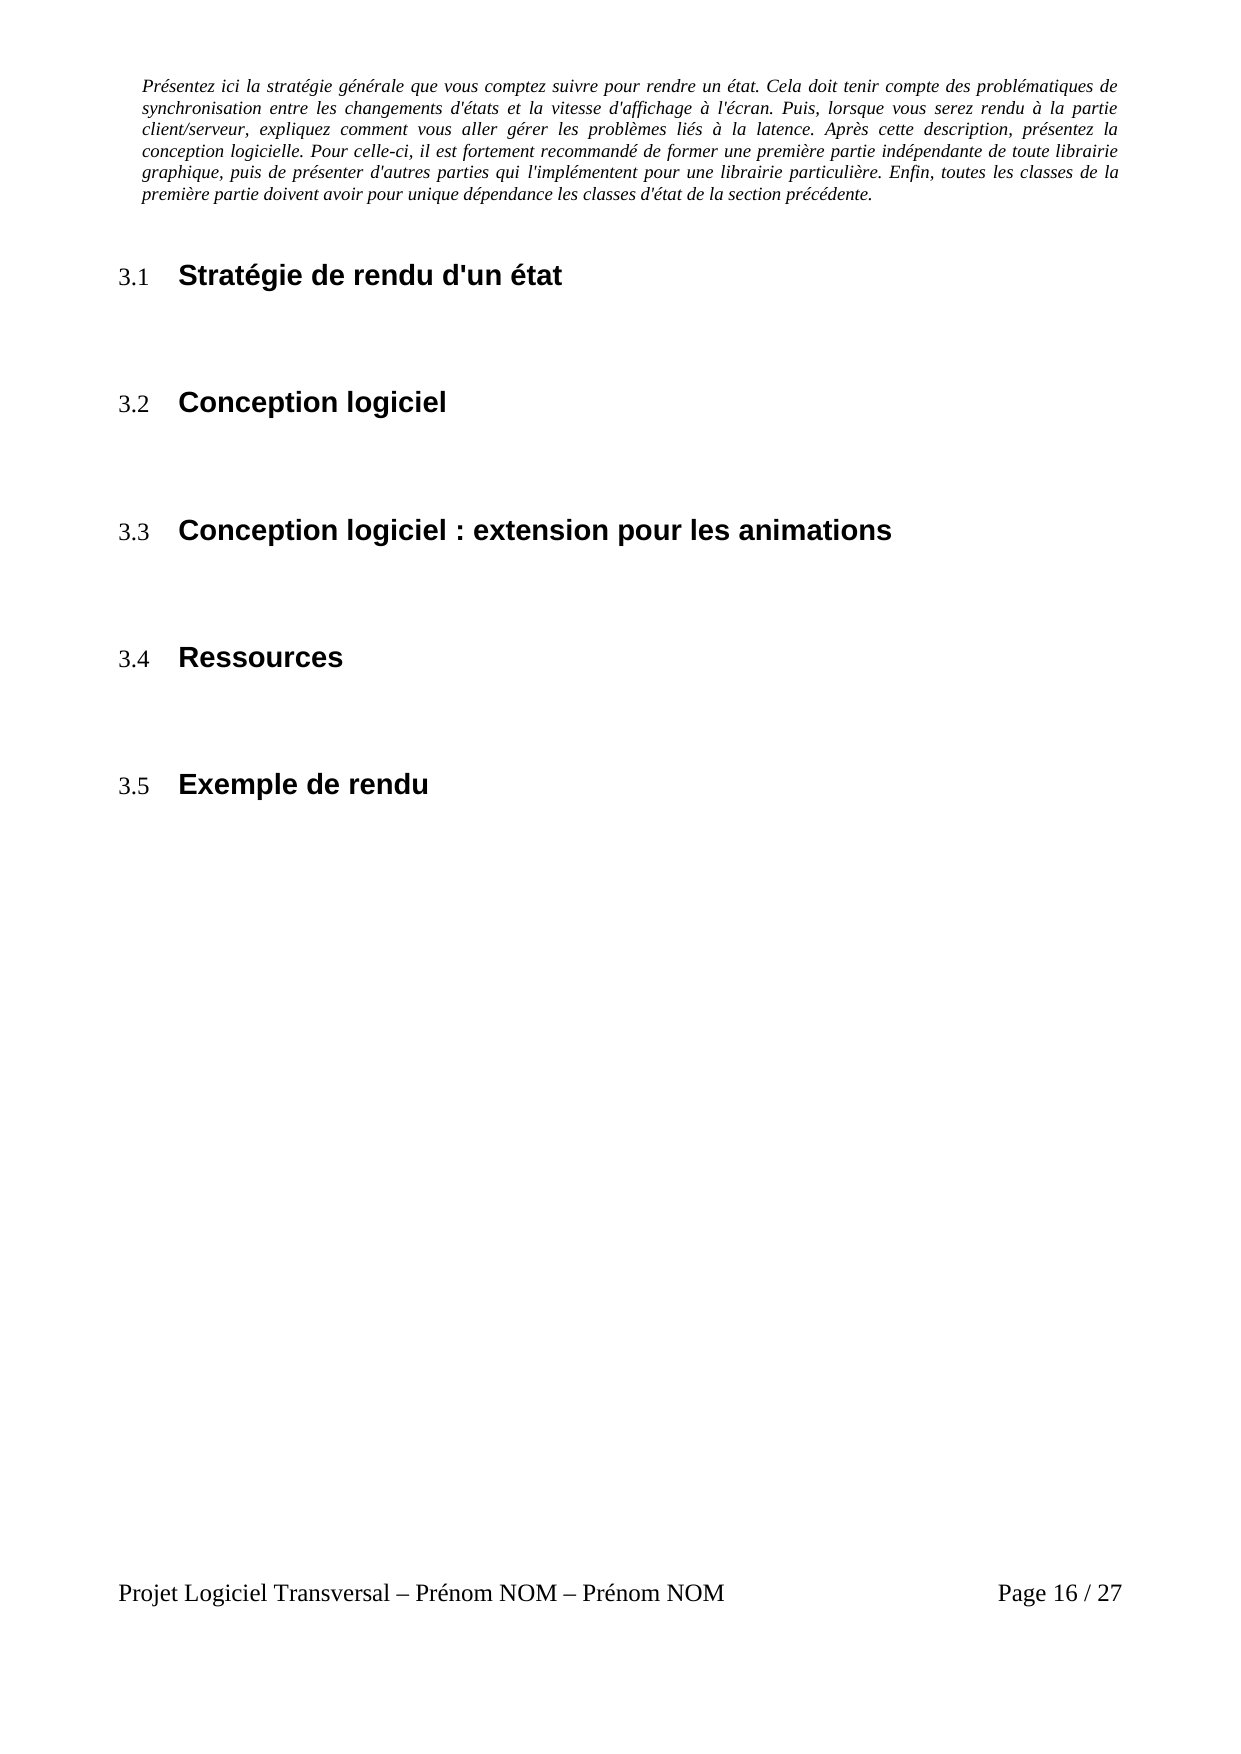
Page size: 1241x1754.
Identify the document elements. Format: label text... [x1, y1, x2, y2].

list Ressources [118, 640, 1122, 673]
list Conception logiciel [118, 385, 1122, 419]
list Stratégie de rendu d'un état [118, 258, 1122, 292]
list Exemple de rendu [118, 767, 1122, 801]
text Présentez ici la stratégie générale que vous comptez suivre pour rendre un état. Cela doit tenir compte des problématiques de synchronisation entre les changements d'états et la vitesse d'affichage à l'écran. Puis, lorsque vous serez rendu à la partie client/serveur, expliquez comment vous aller gérer les problèmes liés à la latence. Après cette description, présentez la conception logicielle. Pour celle-ci, il est fortement recommandé de former une première partie indépendante de toute librairie graphique, puis de présenter d'autres parties qui l'implémentent pour une librairie particulière. Enfin, toutes les classes de la première partie doivent avoir pour unique dépendance les classes d'état de la section précédente. [142, 75, 1122, 204]
list Conception logiciel : extension pour les animations [118, 513, 1122, 546]
